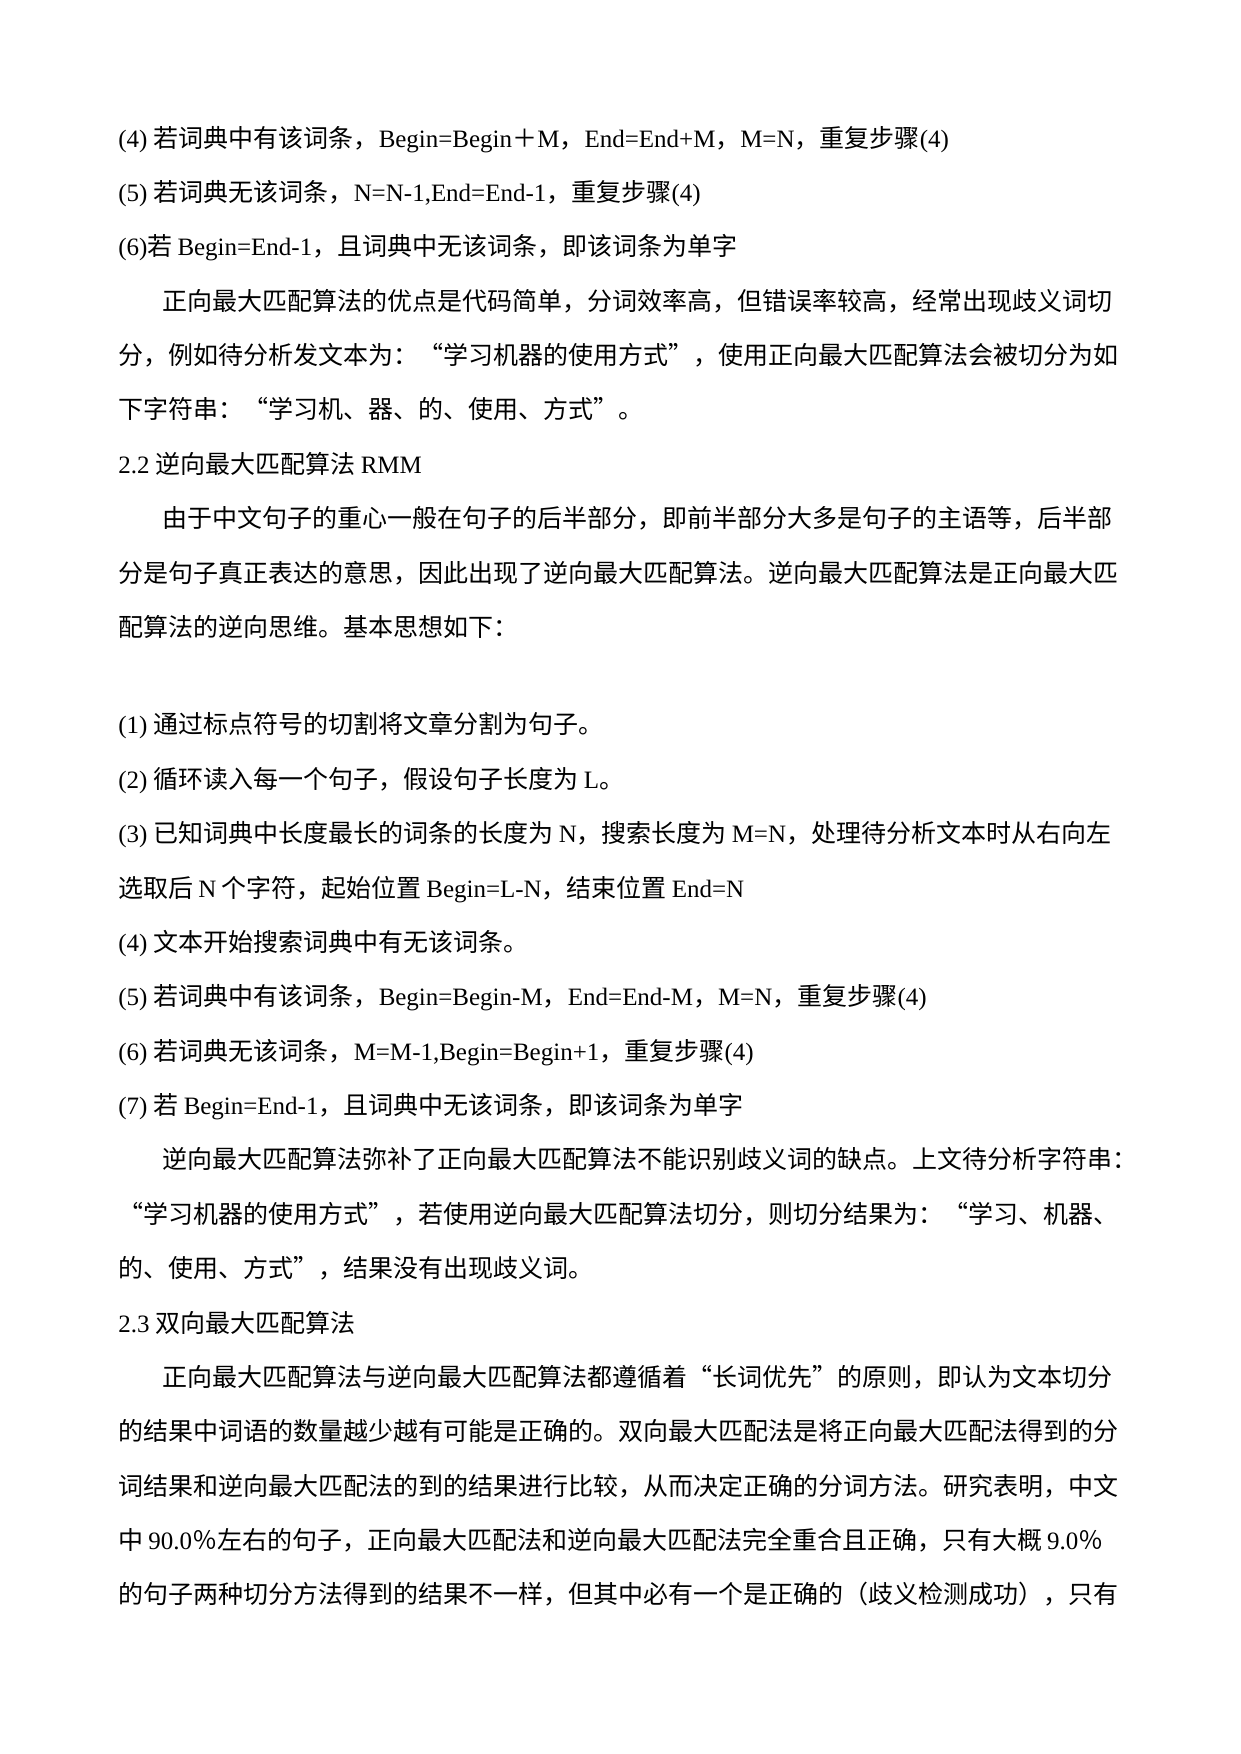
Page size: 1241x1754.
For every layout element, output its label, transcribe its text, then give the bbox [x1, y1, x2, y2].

text 2.3 双向最大匹配算法 [118, 1303, 1122, 1339]
text (6) 若词典无该词条，M=M-1,Begin=Begin+1，重复步骤(4) [118, 1031, 1122, 1067]
text 由于中文句子的重心一般在句子的后半部分，即前半部分大多是句子的主语等，后半部分是句子真正表达的意思，因此出现了逆向最大匹配算法。逆向最大匹配算法是正向最大匹配算法的逆向思维。基本思想如下： [118, 499, 1122, 644]
text (7) 若Begin=End-1，且词典中无该词条，即该词条为单字 [118, 1086, 1122, 1122]
text (2) 循环读入每一个句子，假设句子长度为L。 [118, 759, 1122, 796]
text 正向最大匹配算法的优点是代码简单，分词效率高，但错误率较高，经常出现歧义词切分，例如待分析发文本为：“学习机器的使用方式”，使用正向最大匹配算法会被切分为如下字符串：“学习机、器、的、使用、方式”。 [118, 281, 1122, 426]
text (5) 若词典无该词条，N=N-1,End=End-1，重复步骤(4) [118, 172, 1122, 209]
text 2.2 逆向最大匹配算法RMM [118, 444, 1122, 481]
text (4) 若词典中有该词条，Begin=Begin＋M，End=End+M，M=N，重复步骤(4) [118, 118, 1122, 154]
text 逆向最大匹配算法弥补了正向最大匹配算法不能识别歧义词的缺点。上文待分析字符串：“学习机器的使用方式”，若使用逆向最大匹配算法切分，则切分结果为：“学习、机器、的、使用、方式”，结果没有出现歧义词。 [118, 1140, 1122, 1285]
text (5) 若词典中有该词条，Begin=Begin-M，End=End-M，M=N，重复步骤(4) [118, 977, 1122, 1013]
text (1) 通过标点符号的切割将文章分割为句子。 [118, 705, 1122, 741]
text (3) 已知词典中长度最长的词条的长度为N，搜索长度为M=N，处理待分析文本时从右向左选取后N个字符，起始位置Begin=L-N，结束位置End=N [118, 814, 1122, 904]
text (4) 文本开始搜索词典中有无该词条。 [118, 922, 1122, 959]
text 正向最大匹配算法与逆向最大匹配算法都遵循着“长词优先”的原则，即认为文本切分的结果中词语的数量越少越有可能是正确的。双向最大匹配法是将正向最大匹配法得到的分词结果和逆向最大匹配法的到的结果进行比较，从而决定正确的分词方法。研究表明，中文中90.0％左右的句子，正向最大匹配法和逆向最大匹配法完全重合且正确，只有大概9.0％的句子两种切分方法得到的结果不一样，但其中必有一个是正确的（歧义检测成功），只有 [118, 1357, 1122, 1611]
text (6)若Begin=End-1，且词典中无该词条，即该词条为单字 [118, 227, 1122, 263]
